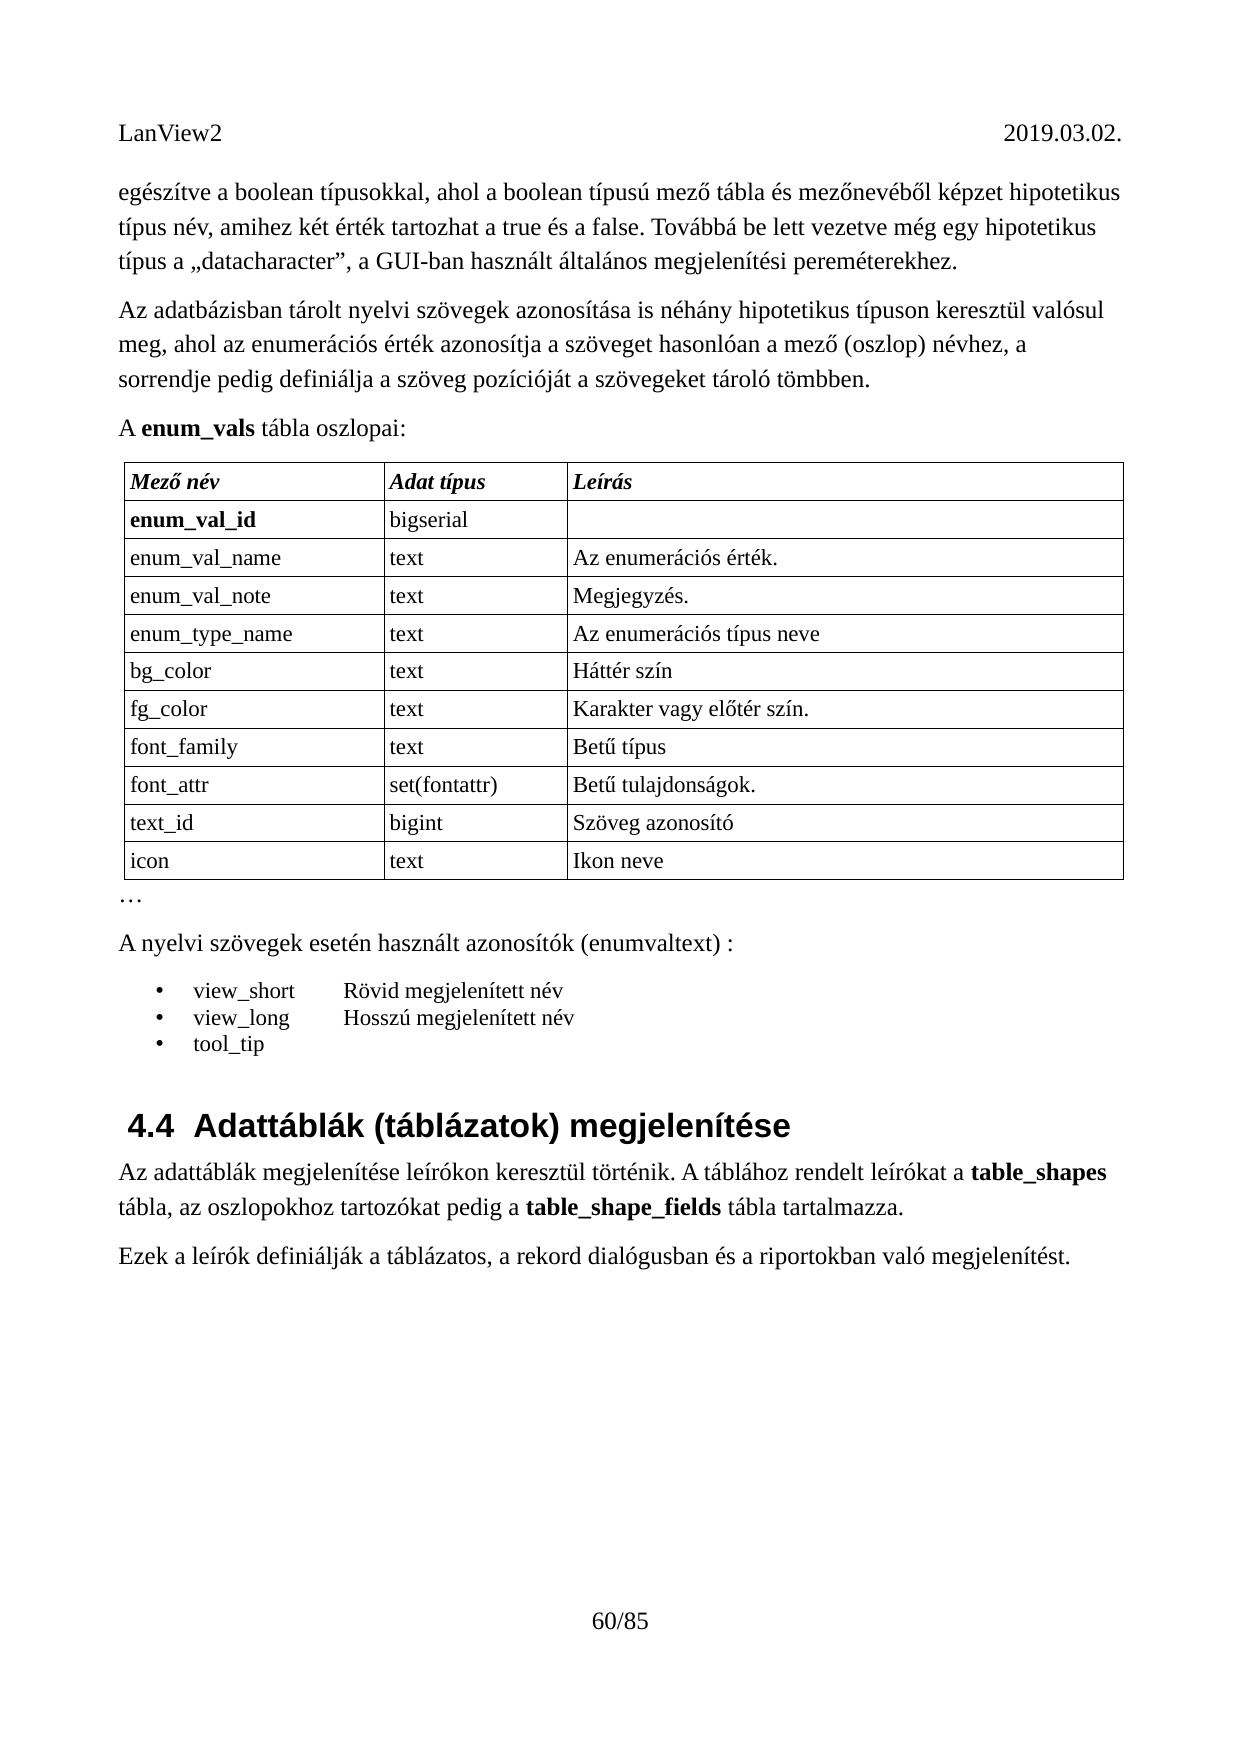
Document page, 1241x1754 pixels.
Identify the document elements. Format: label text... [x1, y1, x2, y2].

table_cell text [385, 842, 567, 879]
table_cell fg_color [125, 691, 384, 728]
text … [118, 879, 1122, 908]
list view_short Rövid megjelenített név [156, 977, 1122, 1004]
text Ezek a leírók definiálják a táblázatos, a rekord dialógusban és a riportokban való megjelenítést. [118, 1241, 1122, 1269]
list tool_tip [156, 1030, 1122, 1057]
table_cell text [385, 691, 567, 728]
table_cell text_id [125, 805, 384, 841]
text Az adattáblák megjelenítése leírókon keresztül történik. A táblához rendelt leírókat a table_shapes tábla, az oszlopokhoz tartozókat pedig a table_shape_fields tábla tartalmazza. [118, 1157, 1122, 1221]
table_cell bigserial [385, 501, 567, 538]
table_cell Karakter vagy előtér szín. [568, 691, 1123, 728]
text Az adatbázisban tárolt nyelvi szövegek azonosítása is néhány hipotetikus típuson keresztül valósul meg, ahol az enumerációs érték azonosítja a szöveget hasonlóan a mező (oszlop) névhez, a sorrendje pedig definiálja a szöveg pozícióját a szövegeket tároló tömbben. [118, 295, 1122, 393]
table_header Leírás [568, 463, 1123, 500]
table_cell Megjegyzés. [568, 577, 1123, 614]
subtitle Adattáblák (táblázatok) megjelenítése [118, 1106, 1122, 1145]
table_cell [568, 501, 1123, 538]
table_cell bg_color [125, 653, 384, 690]
table_cell Ikon neve [568, 842, 1123, 879]
table_cell Az enumerációs érték. [568, 539, 1123, 576]
table_cell enum_val_name [125, 539, 384, 576]
table_cell text [385, 729, 567, 766]
list view_long Hosszú megjelenített név [156, 1004, 1122, 1030]
table_cell Betű típus [568, 729, 1123, 766]
table_cell Szöveg azonosító [568, 805, 1123, 841]
table_cell text [385, 539, 567, 576]
table_cell enum_type_name [125, 615, 384, 652]
text A enum_vals tábla oszlopai: [118, 413, 1122, 442]
table_cell enum_val_note [125, 577, 384, 614]
table_cell Az enumerációs típus neve [568, 615, 1123, 652]
table_cell text [385, 653, 567, 690]
text A nyelvi szövegek esetén használt azonosítók (enumvaltext) : [118, 928, 1122, 957]
table_cell text [385, 577, 567, 614]
table_cell bigint [385, 805, 567, 841]
table_cell enum_val_id [125, 501, 384, 538]
table_header Adat típus [385, 463, 567, 500]
table_header Mező név [125, 463, 384, 500]
table_cell set(fontattr) [385, 767, 567, 803]
table_cell font_attr [125, 767, 384, 803]
table_cell text [385, 615, 567, 652]
text egészítve a boolean típusokkal, ahol a boolean típusú mező tábla és mezőnevéből képzet hipotetikus típus név, amihez két érték tartozhat a true és a false. Továbbá be lett vezetve még egy hipotetikus típus a „datacharacter”, a GUI-ban használt általános megjelenítési pereméterekhez. [118, 177, 1122, 275]
table_cell font_family [125, 729, 384, 766]
table_cell icon [125, 842, 384, 879]
table_cell Háttér szín [568, 653, 1123, 690]
table_cell Betű tulajdonságok. [568, 767, 1123, 803]
